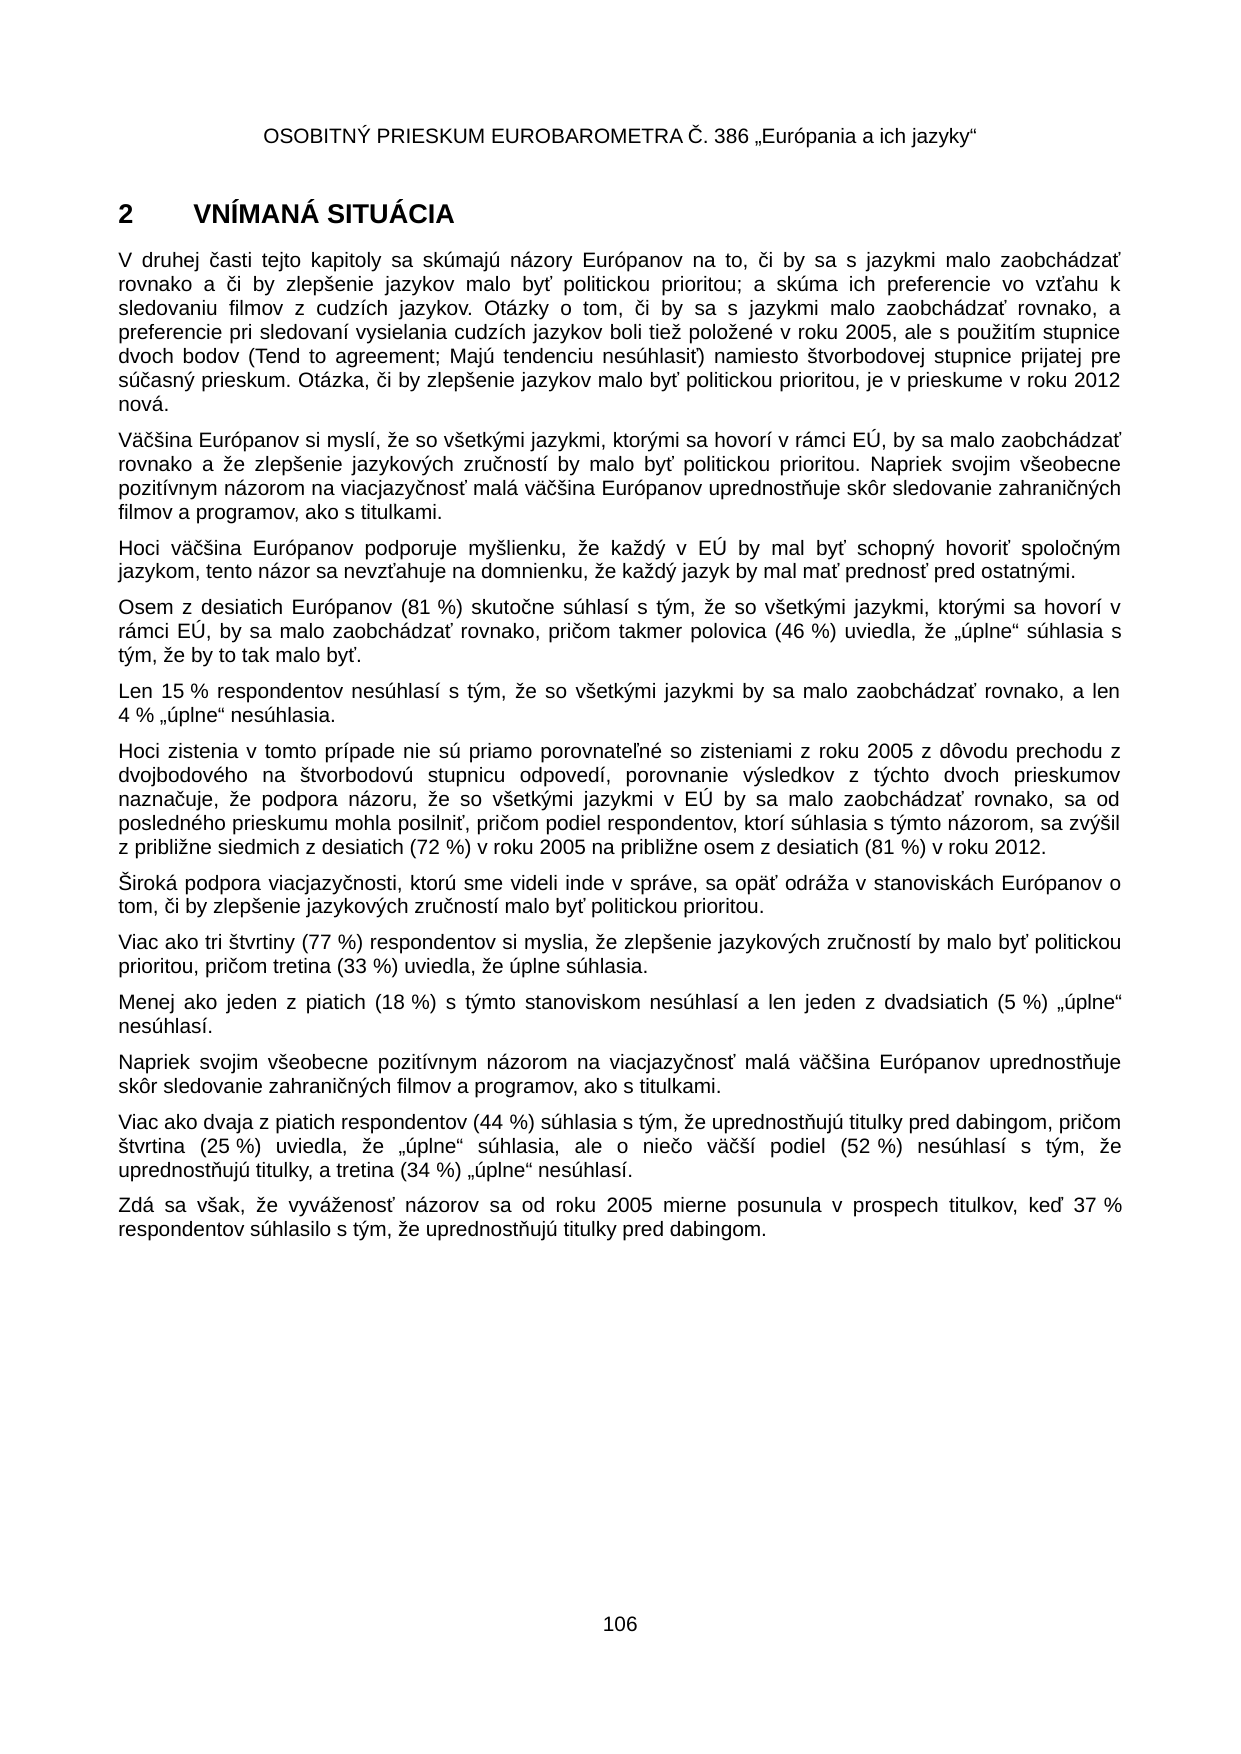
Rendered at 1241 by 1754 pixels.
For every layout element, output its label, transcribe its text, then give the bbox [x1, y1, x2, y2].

text V druhej časti tejto kapitoly sa skúmajú názory Európanov na to, či by sa s jazykmi malo zaobchádzať rovnako a či by zlepšenie jazykov malo byť politickou prioritou; a skúma ich preferencie vo vzťahu k sledovaniu filmov z cudzích jazykov. Otázky o tom, či by sa s jazykmi malo zaobchádzať rovnako, a preferencie pri sledovaní vysielania cudzích jazykov boli tiež položené v roku 2005, ale s použitím stupnice dvoch bodov (Tend to agreement; Majú tendenciu nesúhlasiť) namiesto štvorbodovej stupnice prijatej pre súčasný prieskum. Otázka, či by zlepšenie jazykov malo byť politickou prioritou, je v prieskume v roku 2012 nová. [118, 248, 1122, 416]
text Široká podpora viacjazyčnosti, ktorú sme videli inde v správe, sa opäť odráža v stanoviskách Európanov o tom, či by zlepšenie jazykových zručností malo byť politickou prioritou. [118, 870, 1122, 918]
text Len 15 % respondentov nesúhlasí s tým, že so všetkými jazykmi by sa malo zaobchádzať rovnako, a len 4 % „úplne“ nesúhlasia. [118, 679, 1122, 727]
text Zdá sa však, že vyváženosť názorov sa od roku 2005 mierne posunula v prospech titulkov, keď 37 % respondentov súhlasilo s tým, že uprednostňujú titulky pred dabingom. [118, 1193, 1122, 1241]
text Hoci zistenia v tomto prípade nie sú priamo porovnateľné so zisteniami z roku 2005 z dôvodu prechodu z dvojbodového na štvorbodovú stupnicu odpovedí, porovnanie výsledkov z týchto dvoch prieskumov naznačuje, že podpora názoru, že so všetkými jazykmi v EÚ by sa malo zaobchádzať rovnako, sa od posledného prieskumu mohla posilniť, pričom podiel respondentov, ktorí súhlasia s týmto názorom, sa zvýšil z približne siedmich z desiatich (72 %) v roku 2005 na približne osem z desiatich (81 %) v roku 2012. [118, 739, 1122, 858]
text Viac ako dvaja z piatich respondentov (44 %) súhlasia s tým, že uprednostňujú titulky pred dabingom, pričom štvrtina (25 %) uviedla, že „úplne“ súhlasia, ale o niečo väčší podiel (52 %) nesúhlasí s tým, že uprednostňujú titulky, a tretina (34 %) „úplne“ nesúhlasí. [118, 1109, 1122, 1181]
text Menej ako jeden z piatich (18 %) s týmto stanoviskom nesúhlasí a len jeden z dvadsiatich (5 %) „úplne“ nesúhlasí. [118, 990, 1122, 1038]
text Väčšina Európanov si myslí, že so všetkými jazykmi, ktorými sa hovorí v rámci EÚ, by sa malo zaobchádzať rovnako a že zlepšenie jazykových zručností by malo byť politickou prioritou. Napriek svojim všeobecne pozitívnym názorom na viacjazyčnosť malá väčšina Európanov uprednostňuje skôr sledovanie zahraničných filmov a programov, ako s titulkami. [118, 428, 1122, 523]
text Napriek svojim všeobecne pozitívnym názorom na viacjazyčnosť malá väčšina Európanov uprednostňuje skôr sledovanie zahraničných filmov a programov, ako s titulkami. [118, 1050, 1122, 1098]
text Viac ako tri štvrtiny (77 %) respondentov si myslia, že zlepšenie jazykových zručností by malo byť politickou prioritou, pričom tretina (33 %) uviedla, že úplne súhlasia. [118, 930, 1122, 978]
text Osem z desiatich Európanov (81 %) skutočne súhlasí s tým, že so všetkými jazykmi, ktorými sa hovorí v rámci EÚ, by sa malo zaobchádzať rovnako, pričom takmer polovica (46 %) uviedla, že „úplne“ súhlasia s tým, že by to tak malo byť. [118, 595, 1122, 667]
text Hoci väčšina Európanov podporuje myšlienku, že každý v EÚ by mal byť schopný hovoriť spoločným jazykom, tento názor sa nevzťahuje na domnienku, že každý jazyk by mal mať prednosť pred ostatnými. [118, 535, 1122, 583]
subtitle VNÍMANÁ SITUÁCIA [118, 198, 1122, 229]
